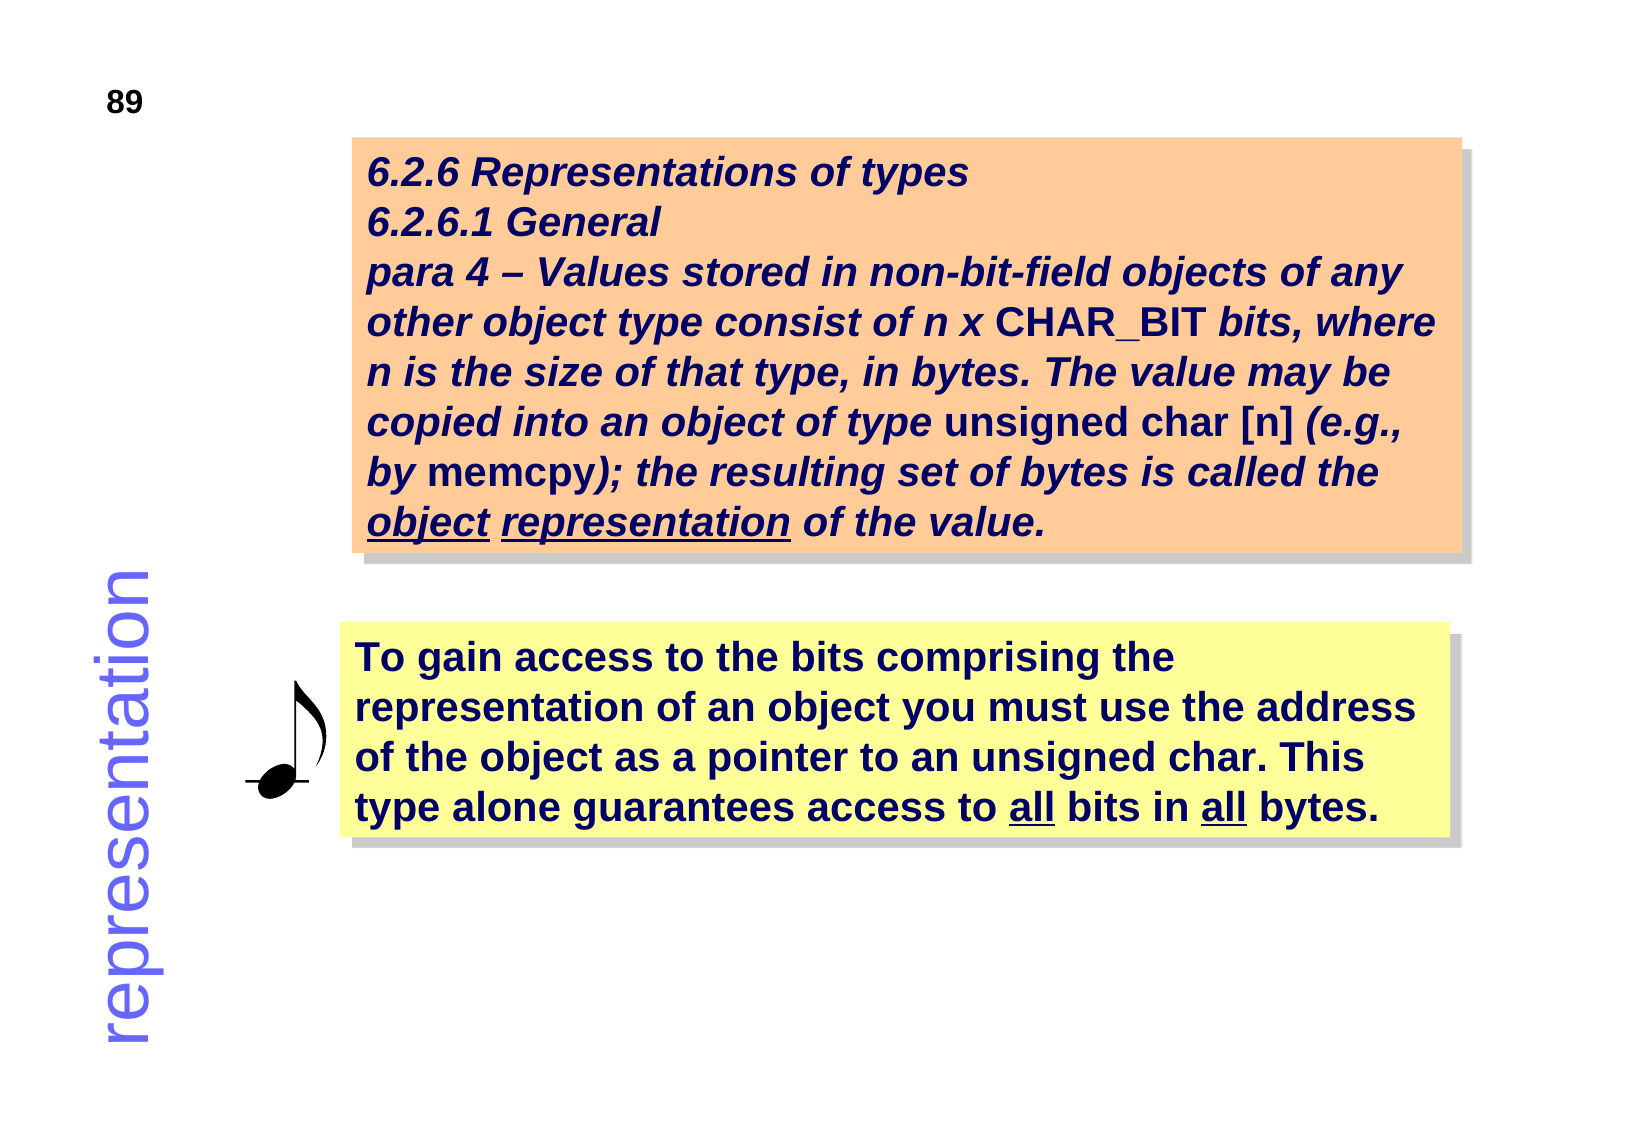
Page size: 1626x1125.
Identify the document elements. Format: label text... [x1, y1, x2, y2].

text_box 6.2.6 Representations of types 6.2.6.1 General para 4 – Values stored in non-bit-field objects of any other object type consist of n x CHAR_BIT bits, where n is the size of that type, in bytes. The value may be copied into an object of type unsigned char [n] (e.g., by memcpy); the resulting set of bytes is called the object representation of the value. [351, 137, 1463, 553]
text_box [245, 680, 327, 799]
list [212, 62, 1593, 1063]
text_box To gain access to the bits comprising the representation of an object you must use the address of the object as a pointer to an unsigned char. This type alone guarantees access to all bits in all bytes. [339, 621, 1451, 838]
title representation [50, 187, 188, 1063]
